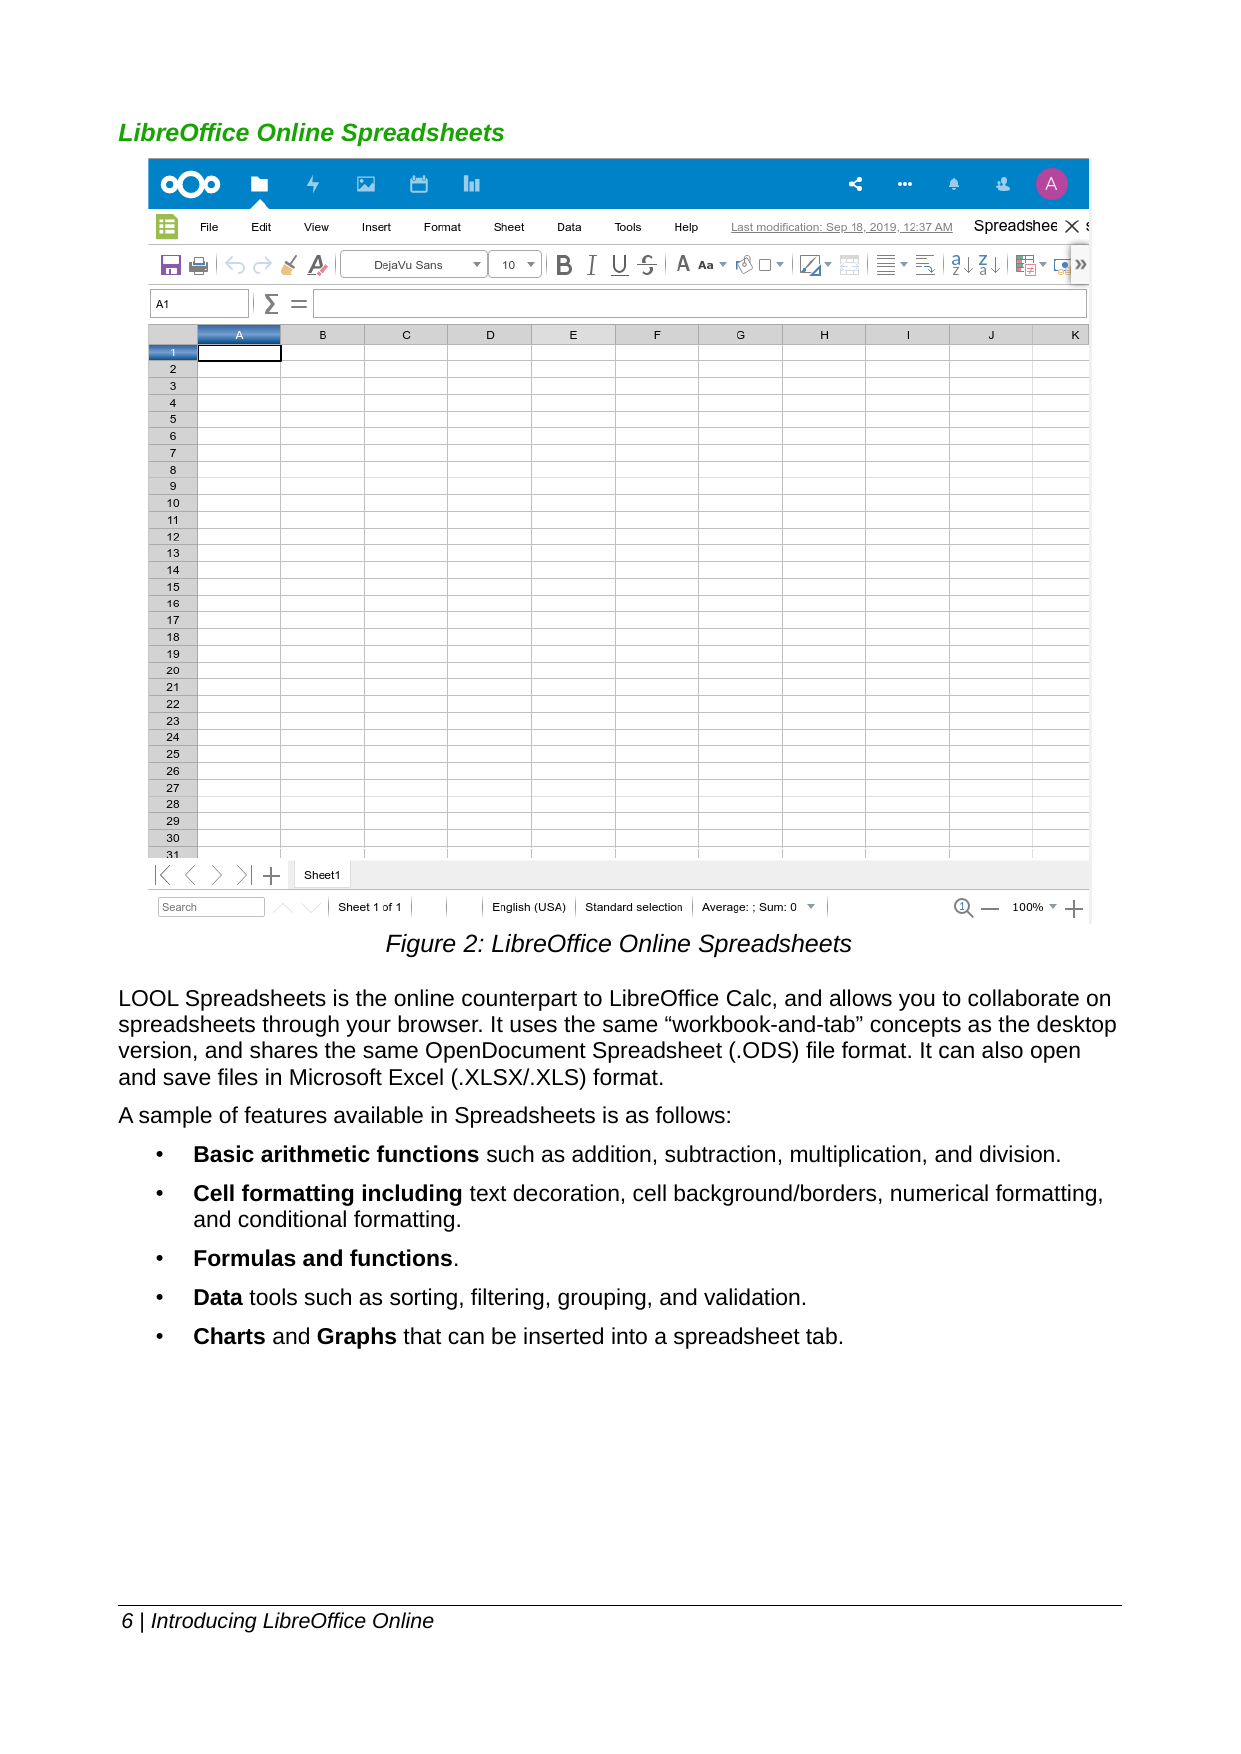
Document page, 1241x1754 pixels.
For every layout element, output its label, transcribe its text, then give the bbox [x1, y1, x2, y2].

list Basic arithmetic functions such as addition, subtraction, multiplication, and division. [156, 1141, 1122, 1168]
text LOOL Spreadsheets is the online counterpart to LibreOffice Calc, and allows you to collaborate on spreadsheets through your browser. It uses the same “workbook-and-tab” concepts as the desktop version, and shares the same OpenDocument Spreadsheet (.ODS) file format. It can also open and save files in Microsoft Excel (.XLSX/.XLS) format. [118, 984, 1122, 1090]
list Charts and Graphs that can be inserted into a spreadsheet tab. [156, 1323, 1122, 1349]
picture [148, 158, 1092, 924]
text Figure 2: LibreOffice Online Spreadsheets [118, 924, 1122, 958]
list Data tools such as sorting, filtering, grouping, and validation. [156, 1284, 1122, 1311]
list Cell formatting including text decoration, cell background/borders, numerical formatting, and conditional formatting. [156, 1180, 1122, 1233]
subtitle LibreOffice Online Spreadsheets [118, 118, 1122, 147]
list Formulas and functions. [156, 1245, 1122, 1272]
text A sample of features available in Spreadsheets is as follows: [118, 1102, 1122, 1129]
